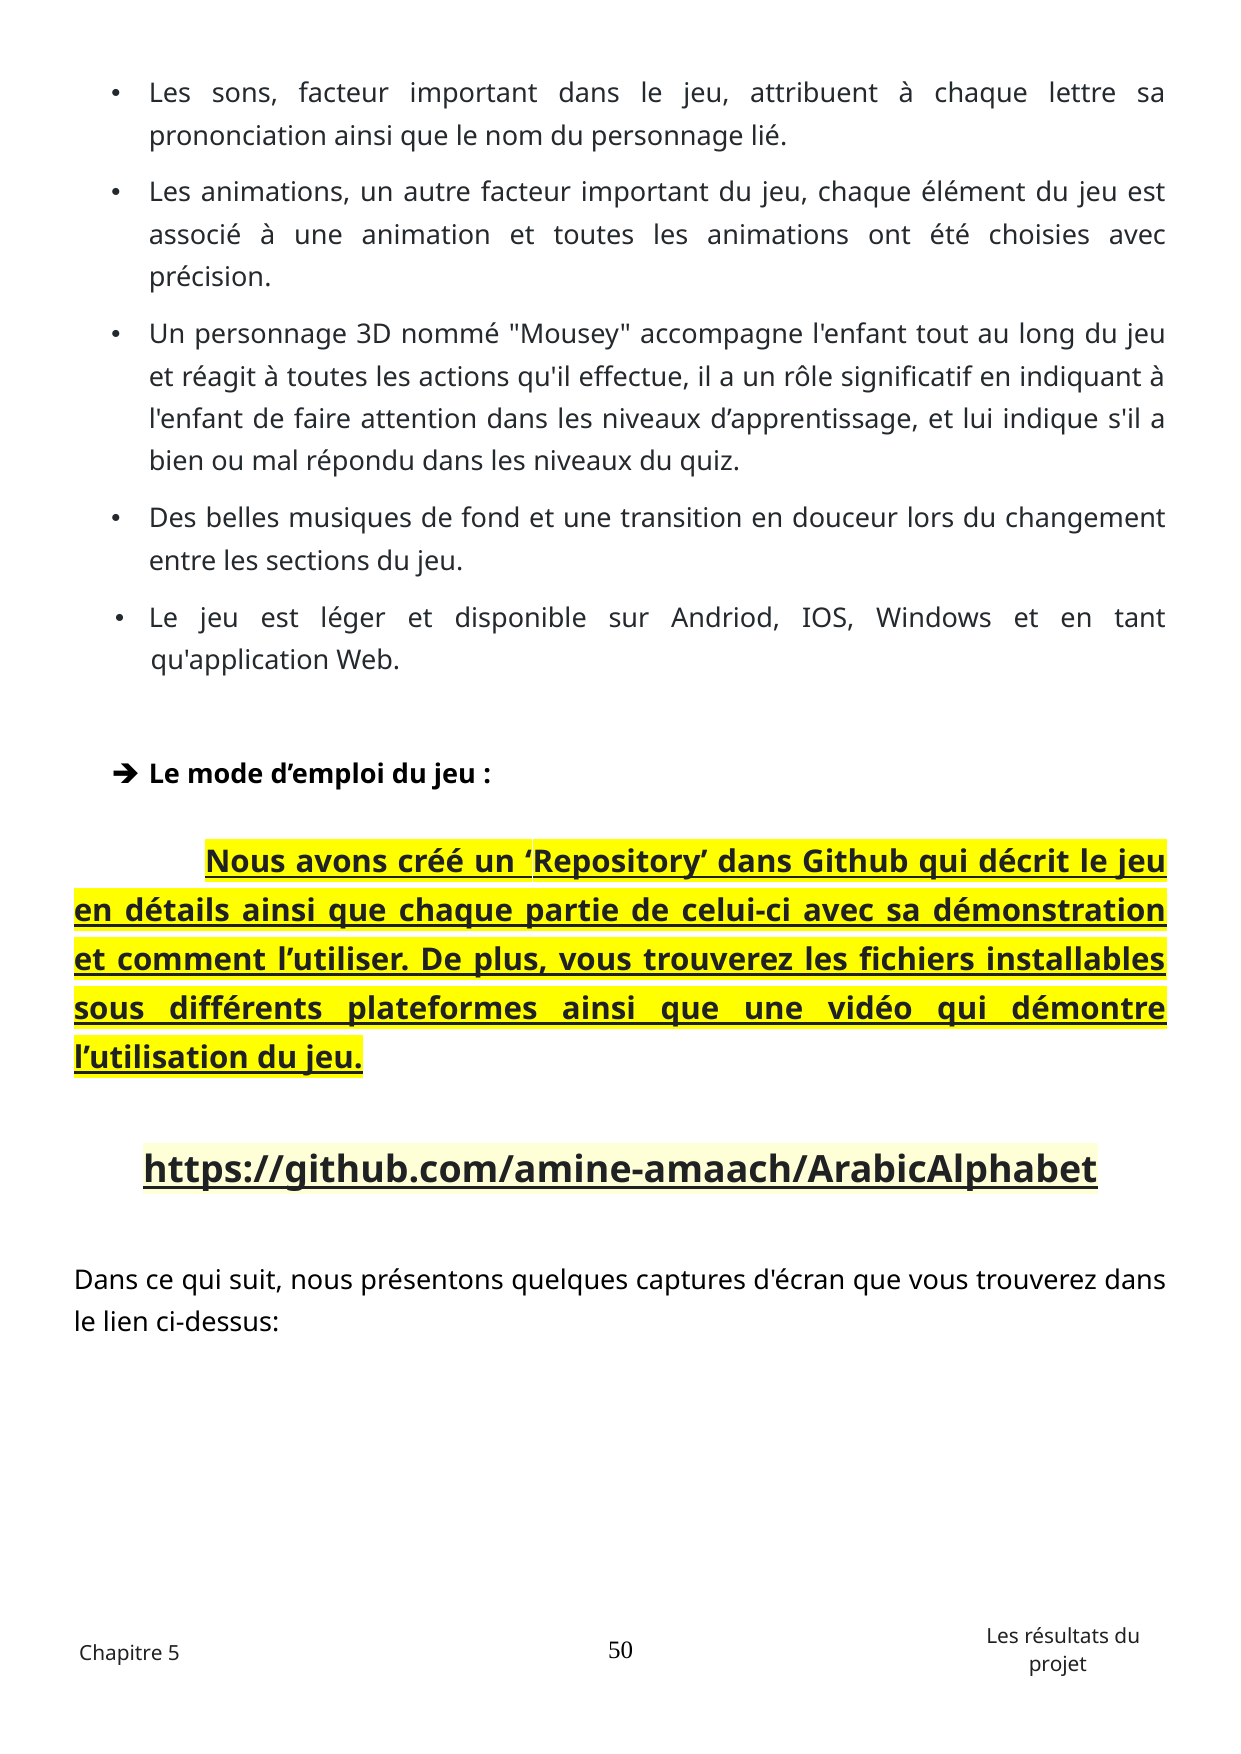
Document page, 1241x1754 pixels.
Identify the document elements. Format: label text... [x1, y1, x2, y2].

list Des belles musiques de fond et une transition en douceur lors du changement entre les sections du jeu. [111, 499, 1167, 578]
list Les sons, facteur important dans le jeu, attribuent à chaque lettre sa prononciation ainsi que le nom du personnage lié. [111, 73, 1167, 153]
text l’utilisation du jeu. [73, 1023, 1167, 1078]
list Le mode d’emploi du jeu : [111, 754, 1167, 791]
list Les animations, un autre facteur important du jeu, chaque élément du jeu est associé à une animation et toutes les animations ont été choisies avec précision. [111, 173, 1167, 294]
text https://github.com/amine-amaach/ArabicAlphabet [73, 1143, 1167, 1194]
list Un personnage 3D nommé "Mousey" accompagne l'enfant tout au long du jeu et réagit à toutes les actions qu'il effectue, il a un rôle significatif en indiquant à l'enfant de faire attention dans les niveaux d’apprentissage, et lui indique s'il a bien ou mal répondu dans les niveaux du quiz. [111, 315, 1167, 479]
text et comment l’utiliser. De plus, vous trouverez les fichiers installables sous différents plateformes ainsi que une vidéo qui démontre [73, 925, 1167, 1022]
text Nous avons créé un ‘Repository’ dans Github qui décrit le jeu en détails ainsi que chaque partie de celui-ci avec sa démonstration [73, 839, 1167, 924]
text Dans ce qui suit, nous présentons quelques captures d'écran que vous trouverez dans le lien ci-dessus: [73, 1260, 1167, 1339]
list Le jeu est léger et disponible sur Andriod, IOS, Windows et en tant qu'application Web. [115, 598, 1167, 677]
